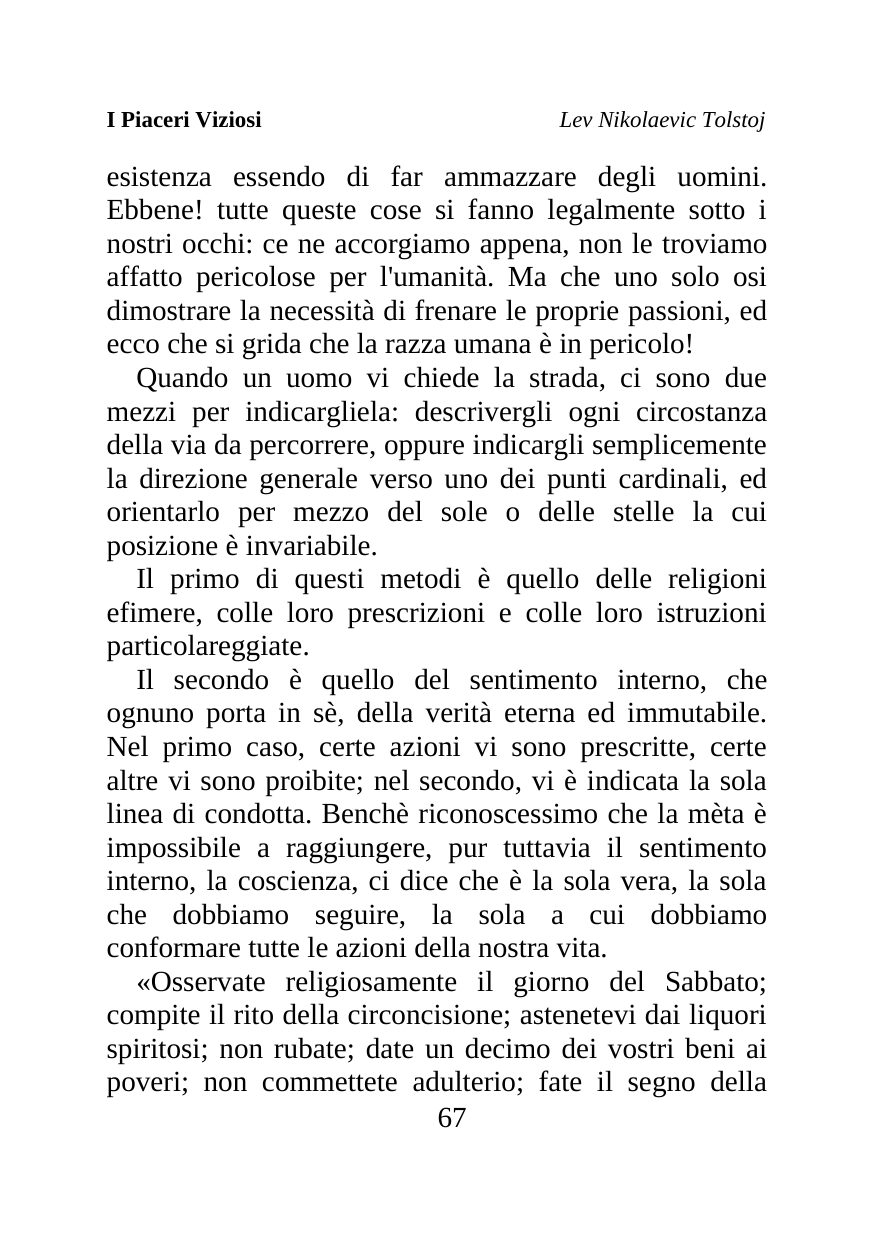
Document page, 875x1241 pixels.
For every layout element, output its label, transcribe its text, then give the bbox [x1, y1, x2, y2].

text Il secondo è quello del sentimento interno, che ognuno porta in sè, della verità eterna ed immutabile. Nel primo caso, certe azioni vi sono prescritte, certe altre vi sono proibite; nel secondo, vi è indicata la sola linea di condotta. Benchè riconoscessimo che la mèta è impossibile a raggiungere, pur tuttavia il sentimento interno, la coscienza, ci dice che è la sola vera, la sola che dobbiamo seguire, la sola a cui dobbiamo conformare tutte le azioni della nostra vita. [106, 662, 768, 964]
text Il primo di questi metodi è quello delle religioni efimere, colle loro prescrizioni e colle loro istruzioni particolareggiate. [106, 561, 768, 662]
text «Osservate religiosamente il giorno del Sabbato; compite il rito della circoncisione; astenetevi dai liquori spiritosi; non rubate; date un decimo dei vostri beni ai poveri; non commettete adulterio; fate il segno della [106, 964, 768, 1098]
text Quando un uomo vi chiede la strada, ci sono due mezzi per indicargliela: descrivergli ogni circostanza della via da percorrere, oppure indicargli semplicemente la direzione generale verso uno dei punti cardinali, ed orientarlo per mezzo del sole o delle stelle la cui posizione è invariabile. [106, 360, 768, 561]
text esistenza essendo di far ammazzare degli uomini. Ebbene! tutte queste cose si fanno legalmente sotto i nostri occhi: ce ne accorgiamo appena, non le troviamo affatto pericolose per l'umanità. Ma che uno solo osi dimostrare la necessità di frenare le proprie passioni, ed ecco che si grida che la razza umana è in pericolo! [106, 159, 768, 360]
